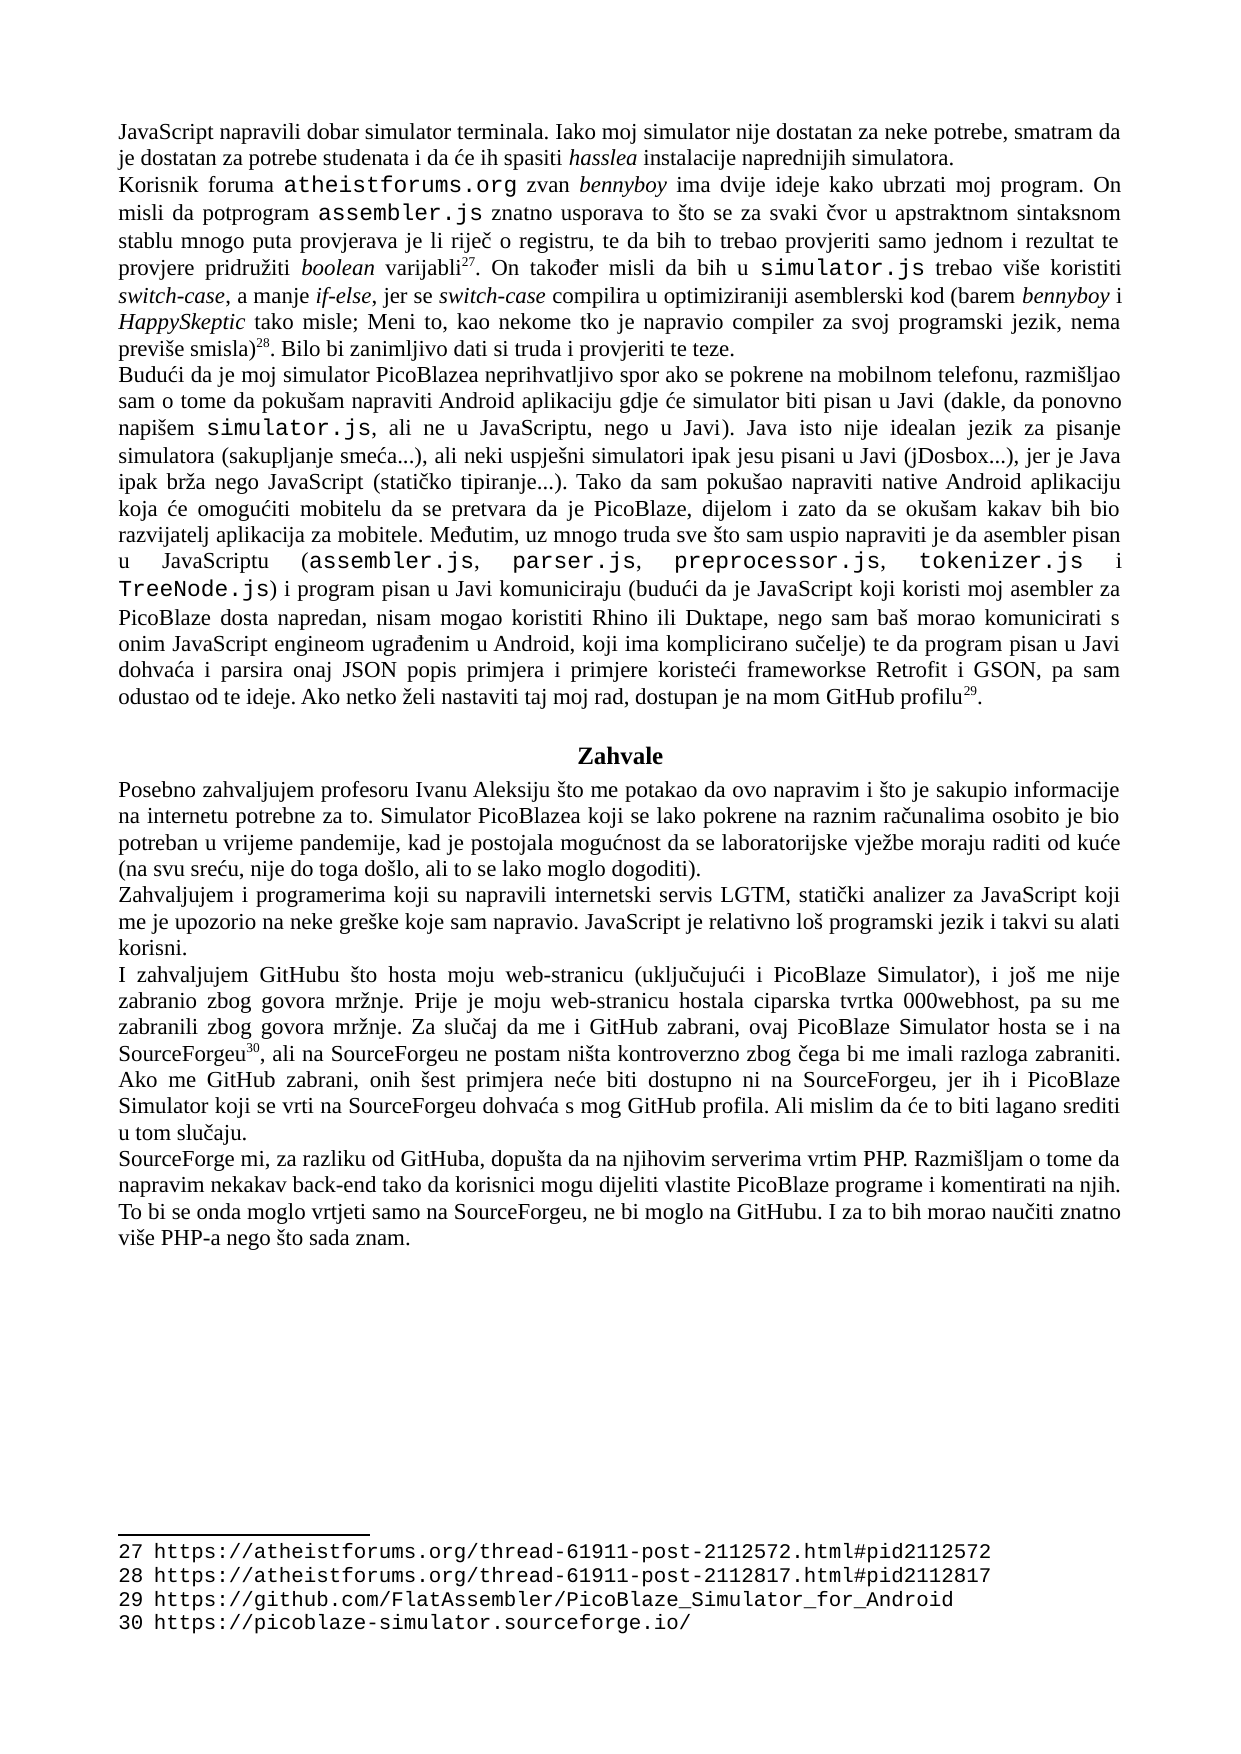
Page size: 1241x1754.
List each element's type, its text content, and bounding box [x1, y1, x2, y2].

text SourceForge mi, za razliku od GitHuba, dopušta da na njihovim serverima vrtim PHP. Razmišljam o tome da napravim nekakav back-end tako da korisnici mogu dijeliti vlastite PicoBlaze programe i komentirati na njih. To bi se onda moglo vrtjeti samo na SourceForgeu, ne bi moglo na GitHubu. I za to bih morao naučiti znatno više PHP-a nego što sada znam. [118, 1145, 1122, 1251]
text https://picoblaze-simulator.sourceforge.io/ [118, 1612, 1122, 1636]
text JavaScript napravili dobar simulator terminala. Iako moj simulator nije dostatan za neke potrebe, smatram da je dostatan za potrebe studenata i da će ih spasiti hasslea instalacije naprednijih simulatora. [118, 118, 1122, 171]
text Zahvaljujem i programerima koji su napravili internetski servis LGTM, statički analizer za JavaScript koji me je upozorio na neke greške koje sam napravio. JavaScript je relativno loš programski jezik i takvi su alati korisni. [118, 882, 1122, 961]
text https://github.com/FlatAssembler/PicoBlaze_Simulator_for_Android [118, 1588, 1122, 1612]
text https://atheistforums.org/thread-61911-post-2112817.html#pid2112817 [118, 1565, 1122, 1588]
text Posebno zahvaljujem profesoru Ivanu Aleksiju što me potakao da ovo napravim i što je sakupio informacije na internetu potrebne za to. Simulator PicoBlazea koji se lako pokrene na raznim računalima osobito je bio potreban u vrijeme pandemije, kad je postojala mogućnost da se laboratorijske vježbe moraju raditi od kuće (na svu sreću, nije do toga došlo, ali to se lako moglo dogoditi). [118, 776, 1122, 882]
text https://atheistforums.org/thread-61911-post-2112572.html#pid2112572 [118, 1541, 1122, 1565]
text I zahvaljujem GitHubu što hosta moju web-stranicu (uključujući i PicoBlaze Simulator), i još me nije zabranio zbog govora mržnje. Prije je moju web-stranicu hostala ciparska tvrtka 000webhost, pa su me zabranili zbog govora mržnje. Za slučaj da me i GitHub zabrani, ovaj PicoBlaze Simulator hosta se i na SourceForgeu, ali na SourceForgeu ne postam ništa kontroverzno zbog čega bi me imali razloga zabraniti. Ako me GitHub zabrani, onih šest primjera neće biti dostupno ni na SourceForgeu, jer ih i PicoBlaze Simulator koji se vrti na SourceForgeu dohvaća s mog GitHub profila. Ali mislim da će to biti lagano srediti u tom slučaju. [118, 961, 1122, 1145]
text Zahvale [118, 741, 1122, 770]
text Budući da je moj simulator PicoBlazea neprihvatljivo spor ako se pokrene na mobilnom telefonu, razmišljao sam o tome da pokušam napraviti Android aplikaciju gdje će simulator biti pisan u Javi (dakle, da ponovno napišem simulator.js, ali ne u JavaScriptu, nego u Javi). Java isto nije idealan jezik za pisanje simulatora (sakupljanje smeća...), ali neki uspješni simulatori ipak jesu pisani u Javi (jDosbox...), jer je Java ipak brža nego JavaScript (statičko tipiranje...). Tako da sam pokušao napraviti native Android aplikaciju koja će omogućiti mobitelu da se pretvara da je PicoBlaze, dijelom i zato da se okušam kakav bih bio razvijatelj aplikacija za mobitele. Međutim, uz mnogo truda sve što sam uspio napraviti je da asembler pisan u JavaScriptu (assembler.js, parser.js, preprocessor.js, tokenizer.js i TreeNode.js) i program pisan u Javi komuniciraju (budući da je JavaScript koji koristi moj asembler za PicoBlaze dosta napredan, nisam mogao koristiti Rhino ili Duktape, nego sam baš morao komunicirati s onim JavaScript engineom ugrađenim u Android, koji ima komplicirano sučelje) te da program pisan u Javi dohvaća i parsira onaj JSON popis primjera i primjere koristeći frameworkse Retrofit i GSON, pa sam odustao od te ideje. Ako netko želi nastaviti taj moj rad, dostupan je na mom GitHub profilu. [118, 361, 1122, 709]
text Korisnik foruma atheistforums.org zvan bennyboy ima dvije ideje kako ubrzati moj program. On misli da potprogram assembler.js znatno usporava to što se za svaki čvor u apstraktnom sintaksnom stablu mnogo puta provjerava je li riječ o registru, te da bih to trebao provjeriti samo jednom i rezultat te provjere pridružiti boolean varijabli. On također misli da bih u simulator.js trebao više koristiti switch-case, a manje if-else, jer se switch-case compilira u optimiziraniji asemblerski kod (barem bennyboy i HappySkeptic tako misle; Meni to, kao nekome tko je napravio compiler za svoj programski jezik, nema previše smisla). Bilo bi zanimljivo dati si truda i provjeriti te teze. [118, 171, 1122, 361]
